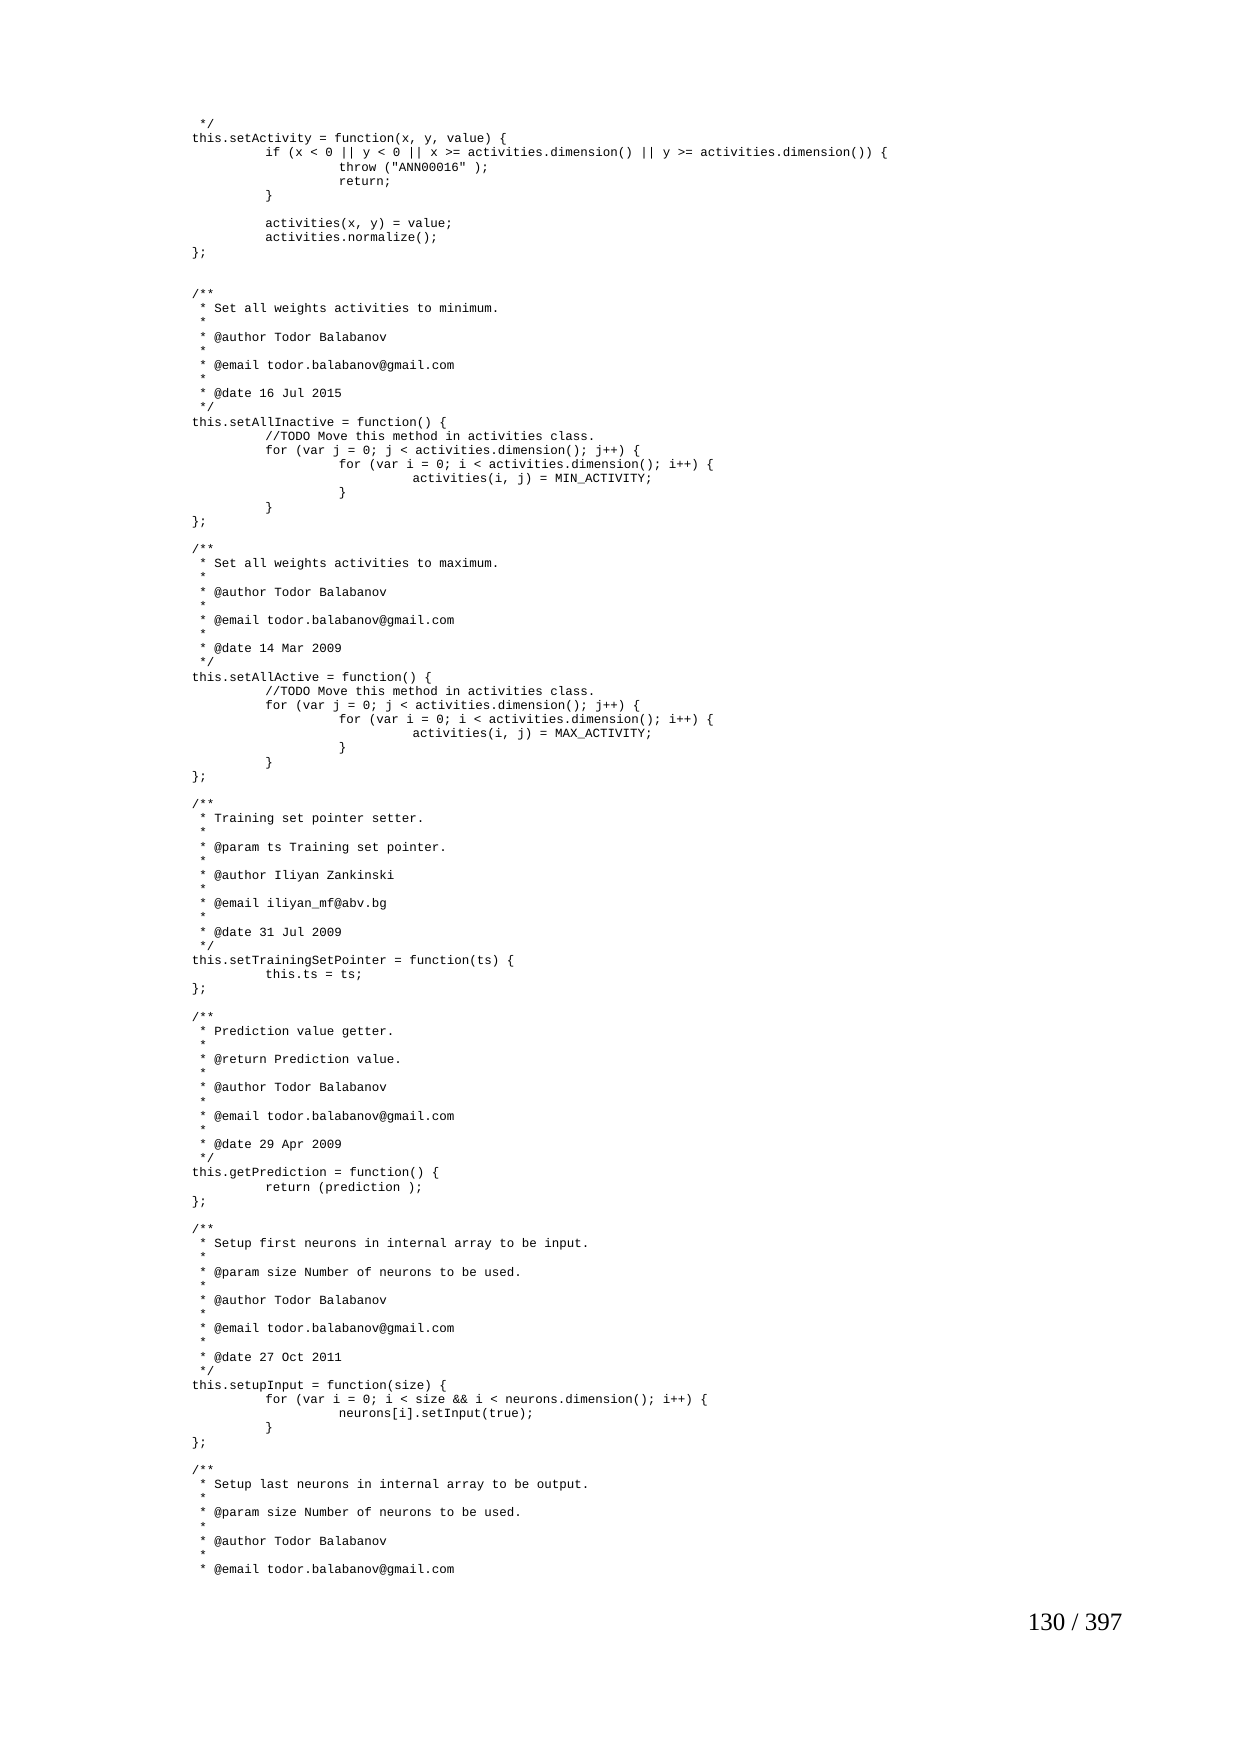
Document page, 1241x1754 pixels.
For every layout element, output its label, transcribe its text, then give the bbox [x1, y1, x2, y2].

text * @date 16 Jul 2015 [118, 387, 1122, 401]
text * @return Prediction value. [118, 1053, 1122, 1067]
text * @email iliyan_mf@abv.bg [118, 897, 1122, 911]
text * @date 29 Apr 2009 [118, 1138, 1122, 1152]
text //TODO Move this method in activities class. [118, 430, 1122, 444]
text } [118, 1421, 1122, 1436]
text * Setup last neurons in internal array to be output. [118, 1478, 1122, 1492]
text * [118, 1521, 1122, 1535]
text } [118, 189, 1122, 203]
text /** [118, 798, 1122, 812]
text */ [118, 401, 1122, 416]
text * @date 27 Oct 2011 [118, 1351, 1122, 1365]
text } [118, 756, 1122, 770]
text * [118, 571, 1122, 586]
text */ [118, 1152, 1122, 1166]
text * [118, 855, 1122, 869]
text * [118, 1251, 1122, 1266]
text /** [118, 543, 1122, 557]
text return; [118, 175, 1122, 189]
text * @param ts Training set pointer. [118, 841, 1122, 855]
text activities.normalize(); [118, 231, 1122, 246]
text * @email todor.balabanov@gmail.com [118, 1110, 1122, 1124]
text for (var i = 0; i < size && i < neurons.dimension(); i++) { [118, 1393, 1122, 1407]
text * Set all weights activities to maximum. [118, 557, 1122, 571]
text * @author Todor Balabanov [118, 586, 1122, 600]
text } [118, 501, 1122, 515]
text * @author Iliyan Zankinski [118, 869, 1122, 883]
text * [118, 628, 1122, 642]
text //TODO Move this method in activities class. [118, 685, 1122, 699]
text * @author Todor Balabanov [118, 331, 1122, 345]
text } [118, 741, 1122, 756]
text for (var i = 0; i < activities.dimension(); i++) { [118, 458, 1122, 472]
text * [118, 1549, 1122, 1563]
text * [118, 1067, 1122, 1081]
text this.setTrainingSetPointer = function(ts) { [118, 954, 1122, 968]
text return (prediction ); [118, 1181, 1122, 1195]
text * @author Todor Balabanov [118, 1294, 1122, 1308]
text * [118, 373, 1122, 387]
text * @date 14 Mar 2009 [118, 642, 1122, 656]
text * [118, 826, 1122, 841]
text this.ts = ts; [118, 968, 1122, 982]
text for (var i = 0; i < activities.dimension(); i++) { [118, 713, 1122, 727]
text }; [118, 1195, 1122, 1209]
text * Setup first neurons in internal array to be input. [118, 1237, 1122, 1251]
text * [118, 1308, 1122, 1322]
text * [118, 1124, 1122, 1138]
text */ [118, 1365, 1122, 1379]
text */ [118, 656, 1122, 671]
text * @email todor.balabanov@gmail.com [118, 359, 1122, 373]
text */ [118, 118, 1122, 132]
text * [118, 883, 1122, 897]
text for (var j = 0; j < activities.dimension(); j++) { [118, 444, 1122, 458]
text this.setAllActive = function() { [118, 671, 1122, 685]
text this.setupInput = function(size) { [118, 1379, 1122, 1393]
text * Set all weights activities to minimum. [118, 302, 1122, 316]
text * [118, 1492, 1122, 1506]
text * [118, 1280, 1122, 1294]
text this.setActivity = function(x, y, value) { [118, 132, 1122, 146]
text if (x < 0 || y < 0 || x >= activities.dimension() || y >= activities.dimension()) { [118, 146, 1122, 161]
text this.setAllInactive = function() { [118, 416, 1122, 430]
text * [118, 316, 1122, 331]
text * @email todor.balabanov@gmail.com [118, 614, 1122, 628]
text /** [118, 1011, 1122, 1025]
text * @author Todor Balabanov [118, 1535, 1122, 1549]
text * [118, 1096, 1122, 1110]
text /** [118, 1464, 1122, 1478]
text /** [118, 288, 1122, 302]
text /** [118, 1223, 1122, 1237]
text this.getPrediction = function() { [118, 1166, 1122, 1181]
text }; [118, 770, 1122, 784]
text * @author Todor Balabanov [118, 1081, 1122, 1096]
text * @param size Number of neurons to be used. [118, 1266, 1122, 1280]
text */ [118, 940, 1122, 954]
text activities(i, j) = MAX_ACTIVITY; [118, 727, 1122, 741]
text } [118, 486, 1122, 501]
text * [118, 911, 1122, 926]
text }; [118, 515, 1122, 529]
text * Prediction value getter. [118, 1025, 1122, 1039]
text }; [118, 1436, 1122, 1450]
text * [118, 1039, 1122, 1053]
text * @date 31 Jul 2009 [118, 926, 1122, 940]
text * @param size Number of neurons to be used. [118, 1506, 1122, 1521]
text throw ("ANN00016" ); [118, 161, 1122, 175]
text * @email todor.balabanov@gmail.com [118, 1563, 1122, 1577]
text * [118, 1336, 1122, 1351]
text activities(x, y) = value; [118, 217, 1122, 231]
text * [118, 345, 1122, 359]
text * @email todor.balabanov@gmail.com [118, 1322, 1122, 1336]
text * [118, 600, 1122, 614]
text }; [118, 246, 1122, 260]
text activities(i, j) = MIN_ACTIVITY; [118, 472, 1122, 486]
text * Training set pointer setter. [118, 812, 1122, 826]
text for (var j = 0; j < activities.dimension(); j++) { [118, 699, 1122, 713]
text neurons[i].setInput(true); [118, 1407, 1122, 1421]
text }; [118, 982, 1122, 996]
